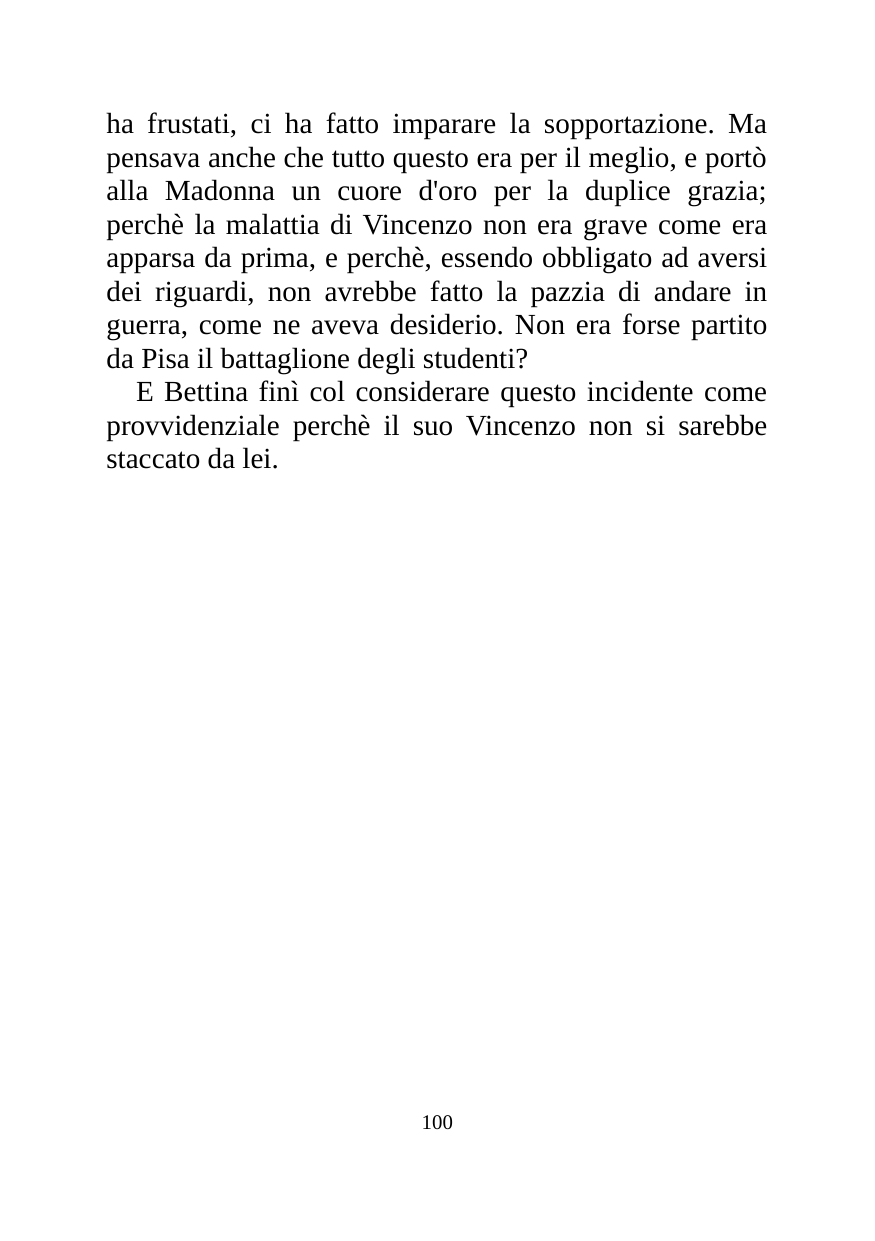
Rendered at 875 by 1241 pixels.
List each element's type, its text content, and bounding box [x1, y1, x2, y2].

text ha frustati, ci ha fatto imparare la sopportazione. Ma pensava anche che tutto questo era per il meglio, e portò alla Madonna un cuore d'oro per la duplice grazia; perchè la malattia di Vincenzo non era grave come era apparsa da prima, e perchè, essendo obbligato ad aversi dei riguardi, non avrebbe fatto la pazzia di andare in guerra, come ne aveva desiderio. Non era forse partito da Pisa il battaglione degli studenti? [106, 106, 768, 374]
text E Bettina finì col considerare questo incidente come provvidenziale perchè il suo Vincenzo non si sarebbe staccato da lei. [106, 374, 768, 475]
